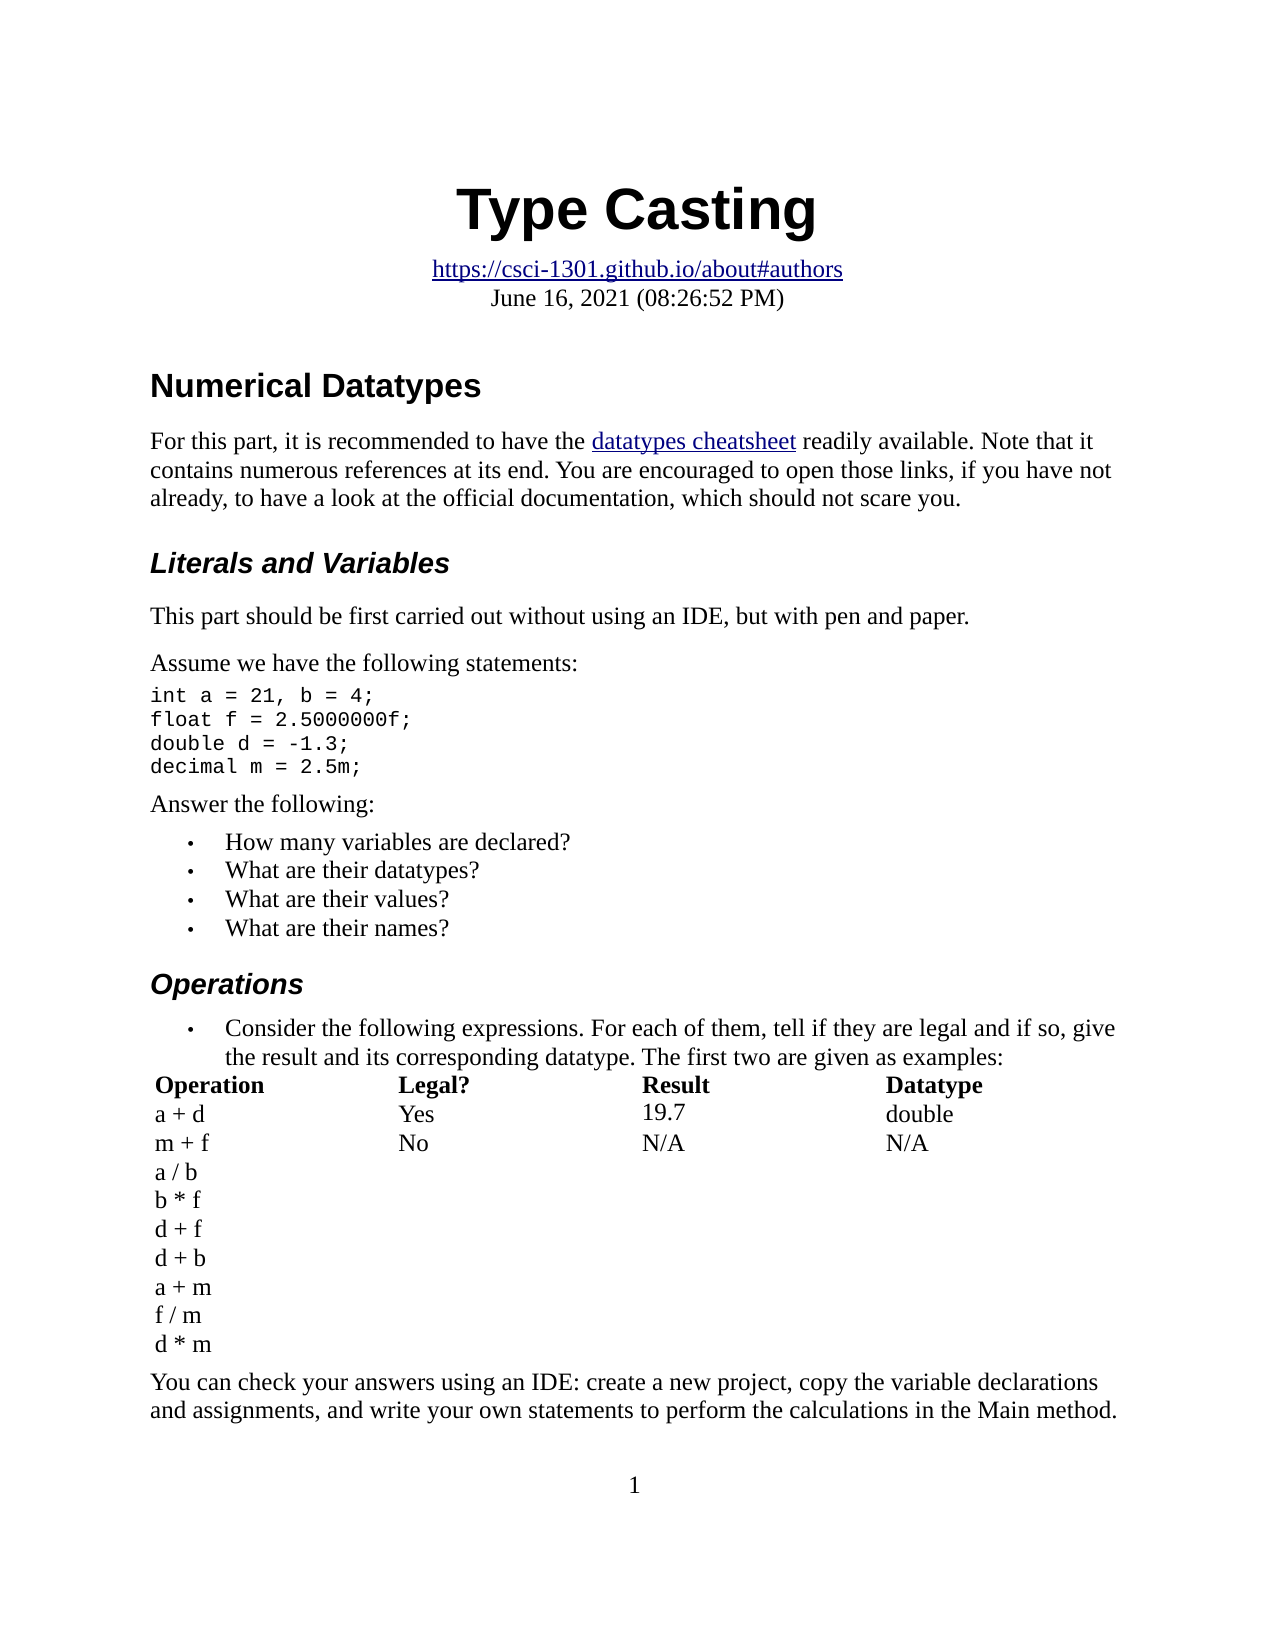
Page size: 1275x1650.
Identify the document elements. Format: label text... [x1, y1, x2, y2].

text This part should be first carried out without using an IDE, but with pen and paper. [150, 601, 1125, 630]
table_cell [394, 1214, 637, 1243]
table_cell [638, 1329, 881, 1358]
list How many variables are declared? [187, 827, 1125, 856]
table_cell [881, 1272, 1125, 1300]
table_cell [881, 1243, 1125, 1272]
table_cell No [394, 1128, 637, 1157]
table_cell d * m [150, 1329, 394, 1358]
table_cell [881, 1329, 1125, 1358]
table_cell m + f [150, 1128, 394, 1157]
table_cell [394, 1243, 637, 1272]
table_cell a + d [150, 1099, 394, 1128]
list Consider the following expressions. For each of them, tell if they are legal and if so, give the result and its corresponding datatype. The first two are given as examples: [187, 1013, 1125, 1070]
table_cell b * f [150, 1185, 394, 1214]
table_cell [638, 1300, 881, 1329]
table_cell [394, 1157, 637, 1185]
text For this part, it is recommended to have the datatypes cheatsheet readily available. Note that it contains numerous references at its end. You are encouraged to open those links, if you have not already, to have a look at the official documentation, which should not scare you. [150, 426, 1125, 512]
table_cell [638, 1272, 881, 1300]
text Answer the following: [150, 789, 1125, 818]
table_cell [394, 1272, 637, 1300]
table_cell N/A [638, 1128, 881, 1157]
table_cell d + b [150, 1243, 394, 1272]
text https://csci-1301.github.io/about#authors [150, 254, 1125, 283]
text Assume we have the following statements: [150, 648, 1125, 677]
table_cell [638, 1243, 881, 1272]
table_cell [638, 1157, 881, 1185]
table_cell [638, 1099, 881, 1128]
table_cell [881, 1157, 1125, 1185]
table_cell a + m [150, 1272, 394, 1300]
table_header Result [638, 1070, 881, 1099]
subtitle Numerical Datatypes [150, 366, 1125, 404]
title Type Casting [150, 175, 1125, 242]
text double d = -1.3; [150, 733, 1125, 756]
table_cell [881, 1300, 1125, 1329]
table_cell [394, 1185, 637, 1214]
list What are their names? [187, 913, 1125, 942]
table_cell [638, 1214, 881, 1243]
text decimal m = 2.5m; [150, 756, 1125, 780]
table_cell N/A [881, 1128, 1125, 1157]
text float f = 2.5000000f; [150, 709, 1125, 733]
table_header Datatype [881, 1070, 1125, 1099]
list What are their datatypes? [187, 856, 1125, 884]
table_cell [394, 1300, 637, 1329]
text June 16, 2021 (08:26:52 PM) [150, 283, 1125, 312]
text int a = 21, b = 4; [150, 686, 1125, 709]
list What are their values? [187, 884, 1125, 913]
table_header Legal? [394, 1070, 637, 1099]
table_cell f / m [150, 1300, 394, 1329]
subtitle Operations [150, 967, 1125, 1000]
subtitle Literals and Variables [150, 546, 1125, 580]
table_header Operation [150, 1070, 394, 1099]
table_cell [394, 1329, 637, 1358]
table_cell [881, 1185, 1125, 1214]
table_cell double [881, 1099, 1125, 1128]
table_cell [638, 1185, 881, 1214]
table_cell Yes [394, 1099, 637, 1128]
table_cell d + f [150, 1214, 394, 1243]
table_cell a / b [150, 1157, 394, 1185]
text You can check your answers using an IDE: create a new project, copy the variable declarations and assignments, and write your own statements to perform the calculations in the Main method. [150, 1367, 1125, 1424]
table_cell [881, 1214, 1125, 1243]
